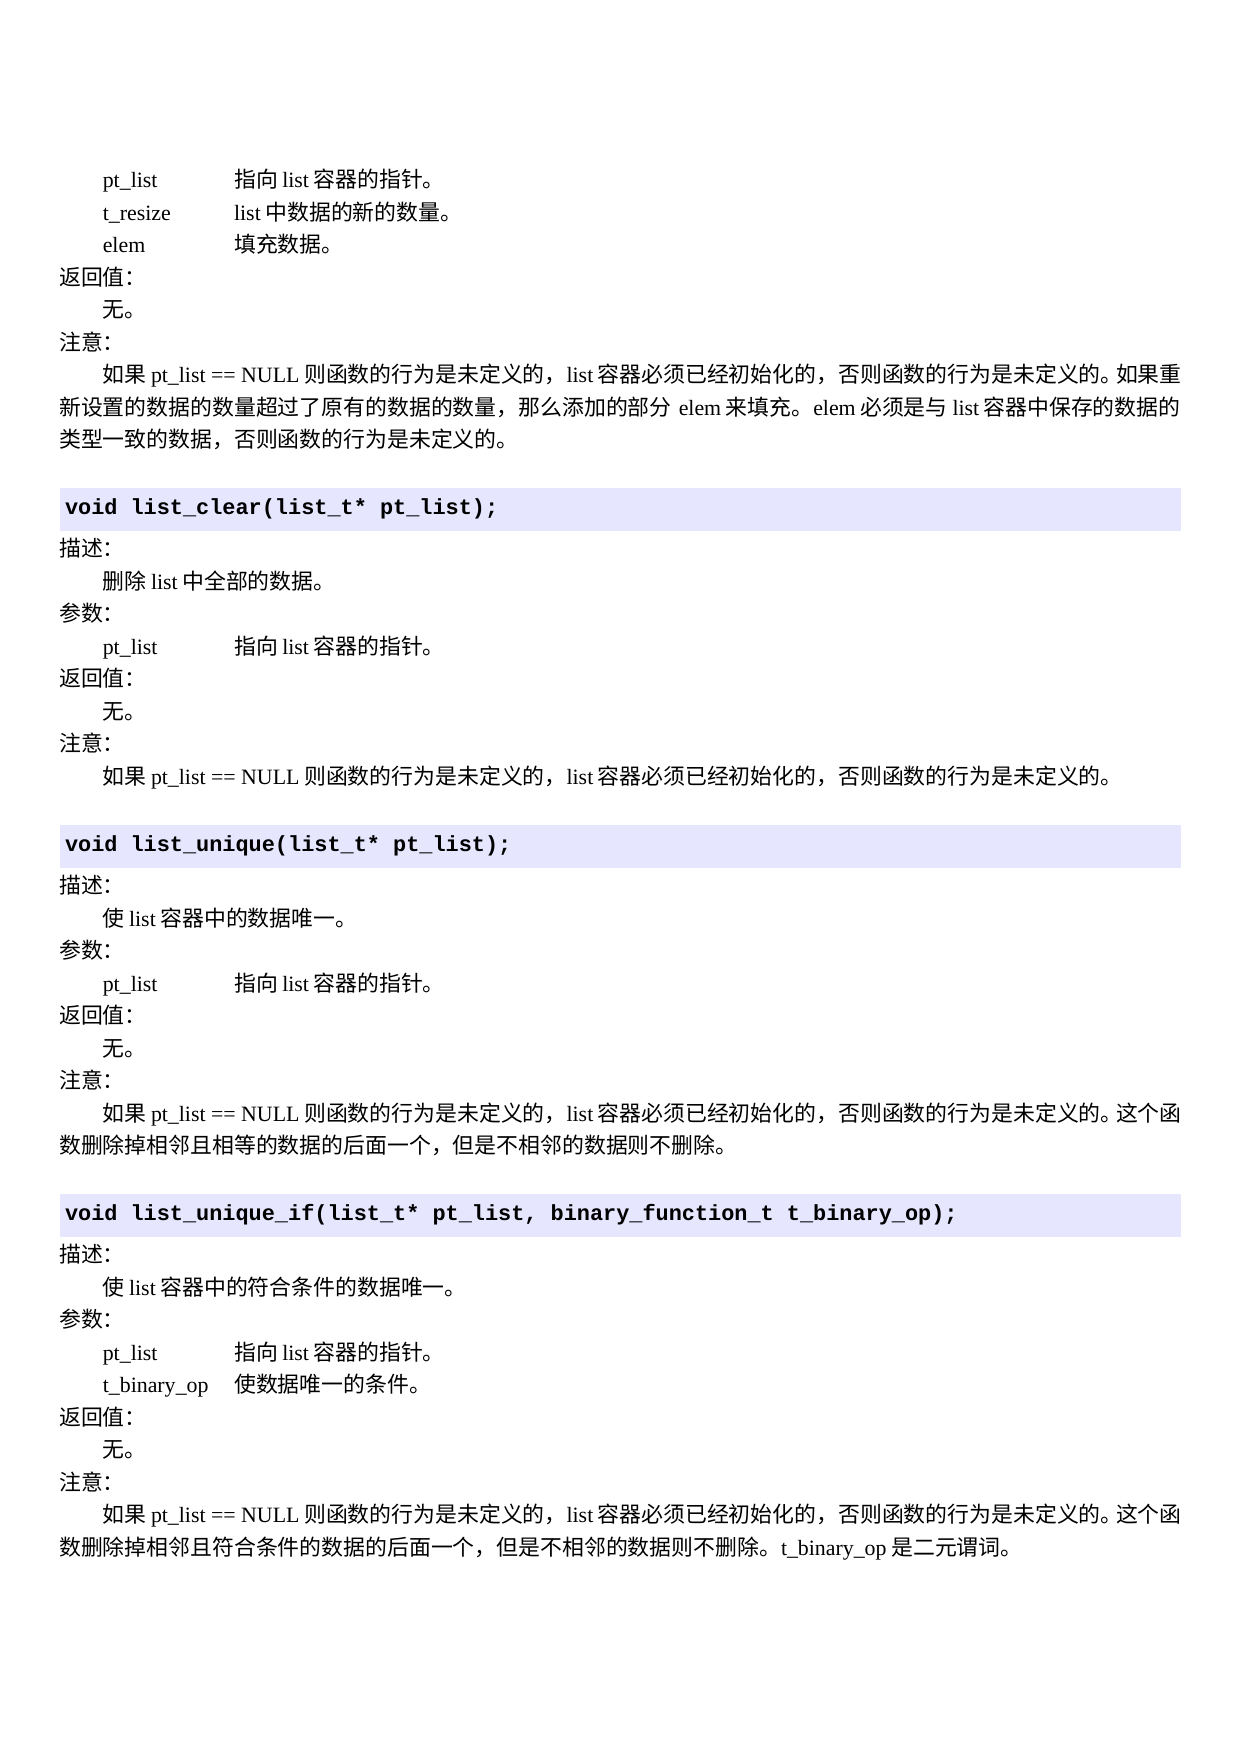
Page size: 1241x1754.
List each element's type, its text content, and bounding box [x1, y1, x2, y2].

text elem 填充数据。 [59, 227, 1181, 259]
text 描述： [59, 532, 1181, 563]
text pt_list 指向list容器的指针。 [59, 965, 1181, 998]
text 描述： [59, 869, 1181, 900]
table_header void list_clear(list_t* pt_list); [60, 488, 1181, 531]
text 无。 [59, 292, 1181, 324]
text 使list容器中的符合条件的数据唯一。 [59, 1269, 1181, 1302]
text 返回值： [59, 259, 1181, 292]
text 描述： [59, 1238, 1181, 1269]
text 注意： [59, 1063, 1181, 1095]
text pt_list 指向list容器的指针。 [59, 628, 1181, 661]
text 注意： [59, 324, 1181, 357]
text 使list容器中的数据唯一。 [59, 900, 1181, 933]
text 无。 [59, 693, 1181, 726]
text 如果pt_list == NULL则函数的行为是未定义的，list容器必须已经初始化的，否则函数的行为是未定义的。这个函数删除掉相邻且符合条件的数据的后面一个，但是不相邻的数据则不删除。t_binary_op是二元谓词。 [59, 1497, 1181, 1562]
text pt_list 指向list容器的指针。 [59, 1334, 1181, 1367]
text 如果pt_list == NULL则函数的行为是未定义的，list容器必须已经初始化的，否则函数的行为是未定义的。如果重新设置的数据的数量超过了原有的数据的数量，那么添加的部分elem来填充。elem必须是与list容器中保存的数据的类型一致的数据，否则函数的行为是未定义的。 [59, 357, 1181, 454]
text t_binary_op 使数据唯一的条件。 [59, 1367, 1181, 1399]
text 返回值： [59, 661, 1181, 693]
text t_resize list中数据的新的数量。 [59, 194, 1181, 227]
text 无。 [59, 1432, 1181, 1464]
table_header void list_unique_if(list_t* pt_list, binary_function_t t_binary_op); [60, 1194, 1181, 1237]
text pt_list 指向list容器的指针。 [59, 162, 1181, 194]
text 注意： [59, 726, 1181, 758]
text 删除list中全部的数据。 [59, 563, 1181, 596]
text 无。 [59, 1030, 1181, 1063]
table_header void list_unique(list_t* pt_list); [60, 825, 1181, 868]
text 如果pt_list == NULL则函数的行为是未定义的，list容器必须已经初始化的，否则函数的行为是未定义的。 [59, 758, 1181, 791]
text 参数： [59, 1302, 1181, 1334]
text 返回值： [59, 1399, 1181, 1432]
text 参数： [59, 596, 1181, 628]
text 如果pt_list == NULL则函数的行为是未定义的，list容器必须已经初始化的，否则函数的行为是未定义的。这个函数删除掉相邻且相等的数据的后面一个，但是不相邻的数据则不删除。 [59, 1095, 1181, 1160]
text 注意： [59, 1464, 1181, 1497]
text 返回值： [59, 998, 1181, 1030]
text 参数： [59, 933, 1181, 965]
